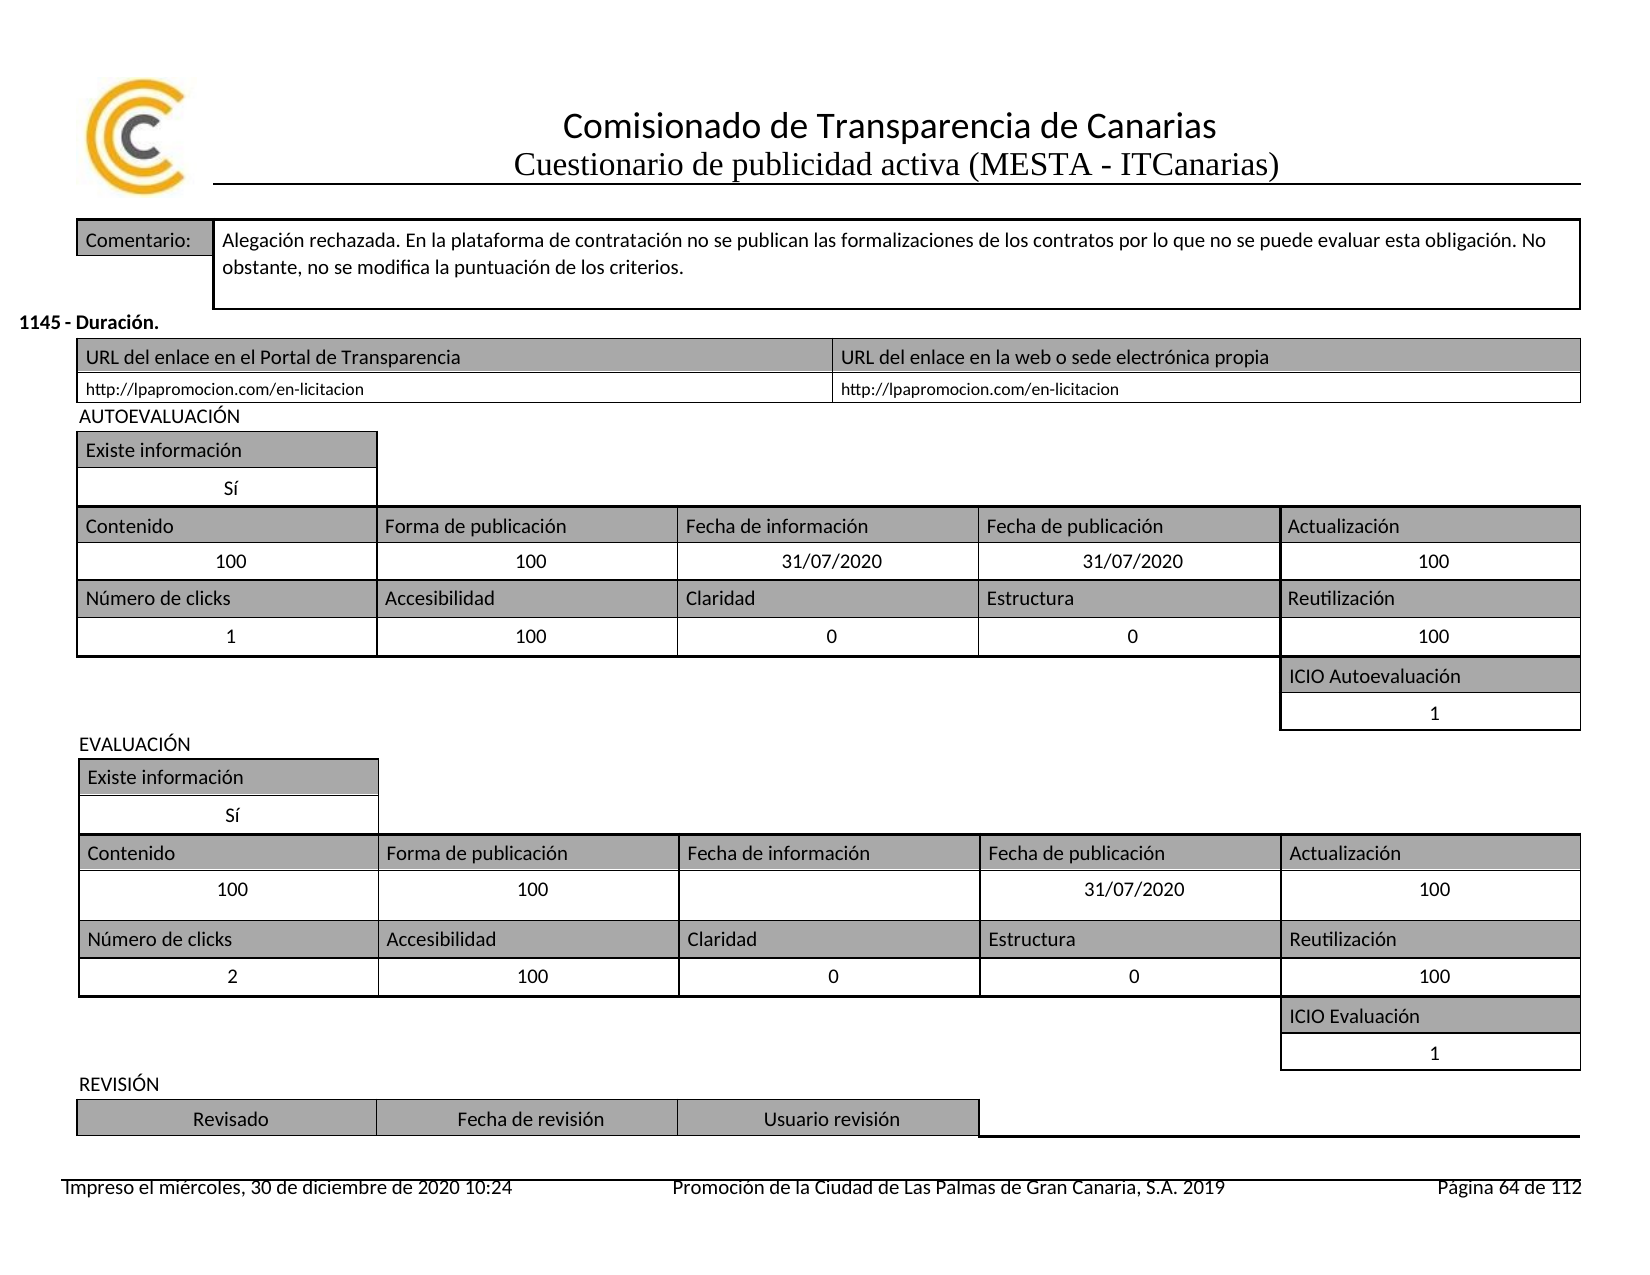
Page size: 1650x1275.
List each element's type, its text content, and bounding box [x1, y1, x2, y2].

table_header URL del enlace en el Portal de Transparencia [78, 339, 832, 371]
table_cell [679, 998, 980, 1069]
table_cell Contenido [80, 836, 378, 869]
table_cell 100 [379, 959, 678, 995]
table_cell Forma de publicación [378, 508, 677, 542]
table_cell 31/07/2020 [678, 543, 978, 579]
table_cell Fecha de información [680, 836, 979, 869]
table_header Existe información [78, 432, 376, 467]
table_header Revisado [78, 1100, 376, 1135]
table_header Existe información [80, 760, 378, 794]
table_cell Número de clicks [78, 581, 376, 617]
table_cell [980, 998, 1280, 1069]
table_header [1280, 431, 1580, 505]
table_cell [77, 256, 212, 308]
table_cell http://lpapromocion.com/en-licitacion [833, 373, 1580, 401]
text AUTOEVALUACIÓN [79, 403, 1582, 428]
text REVISIÓN [79, 1071, 1582, 1096]
table_cell 100 [1282, 871, 1580, 919]
table_cell Estructura [981, 921, 1280, 957]
table_cell Contenido [78, 508, 376, 542]
table_cell Accesibilidad [379, 921, 678, 957]
table_cell 31/07/2020 [981, 871, 1280, 919]
table_cell 100 [1282, 959, 1580, 995]
table_cell http://lpapromocion.com/en-licitacion [78, 373, 832, 401]
table_cell 0 [678, 618, 978, 655]
table_header [1281, 758, 1580, 833]
table_cell ICIO Autoevaluación [1282, 658, 1580, 692]
table_header [378, 431, 677, 505]
table_cell [378, 998, 679, 1069]
table_header Fecha de revisión [377, 1100, 677, 1135]
table_cell Número de clicks [80, 921, 378, 957]
table_cell 0 [680, 959, 979, 995]
table_cell [680, 871, 979, 919]
table_cell 100 [378, 618, 677, 655]
table_header Usuario revisión [678, 1100, 978, 1135]
table_cell [77, 658, 377, 729]
table_cell Reutilización [1282, 921, 1580, 957]
table_header [379, 758, 679, 833]
table_header [679, 758, 980, 833]
table_cell 1 [1282, 1034, 1580, 1069]
table_cell 100 [1282, 543, 1580, 579]
table_header [678, 431, 978, 505]
table_cell 100 [1282, 618, 1580, 655]
text EVALUACIÓN [79, 731, 1582, 756]
table_header [980, 758, 1281, 833]
table_header [979, 431, 1280, 505]
table_cell 100 [80, 871, 378, 919]
table_cell Actualización [1282, 508, 1580, 542]
list - Duración. [19, 309, 1576, 335]
table_cell 31/07/2020 [979, 543, 1279, 579]
table_cell Reutilización [1282, 581, 1580, 617]
table_cell 100 [379, 871, 678, 919]
table_cell Fecha de información [678, 508, 978, 542]
table_cell 100 [378, 543, 677, 579]
table_cell Sí [78, 468, 376, 505]
table_cell Claridad [678, 581, 978, 617]
table_cell Alegación rechazada. En la plataforma de contratación no se publican las formalizaciones de los contratos por lo que no se puede evaluar esta obligación. No obstante, no se modifica la puntuación de los criterios. [215, 221, 1579, 308]
table_cell Fecha de publicación [979, 508, 1279, 542]
table_cell Estructura [979, 581, 1279, 617]
table_cell 100 [78, 543, 376, 579]
table_cell [377, 658, 677, 729]
table_cell Fecha de publicación [981, 836, 1280, 869]
table_cell Sí [80, 796, 378, 833]
table_cell 0 [981, 959, 1280, 995]
table_cell ICIO Evaluación [1282, 998, 1580, 1032]
table_cell 1 [78, 618, 376, 655]
table_cell [79, 998, 378, 1069]
table_cell [979, 658, 1279, 729]
table_cell Actualización [1282, 836, 1580, 869]
table_cell 2 [80, 959, 378, 995]
table_cell Accesibilidad [378, 581, 677, 617]
table_cell [678, 658, 978, 729]
table_cell 1 [1282, 693, 1580, 729]
table_cell Claridad [680, 921, 979, 957]
table_cell 0 [979, 618, 1279, 655]
table_header URL del enlace en la web o sede electrónica propia [833, 339, 1580, 371]
table_cell Comentario: [78, 221, 212, 255]
table_header [980, 1099, 1580, 1135]
table_cell Forma de publicación [379, 836, 678, 869]
